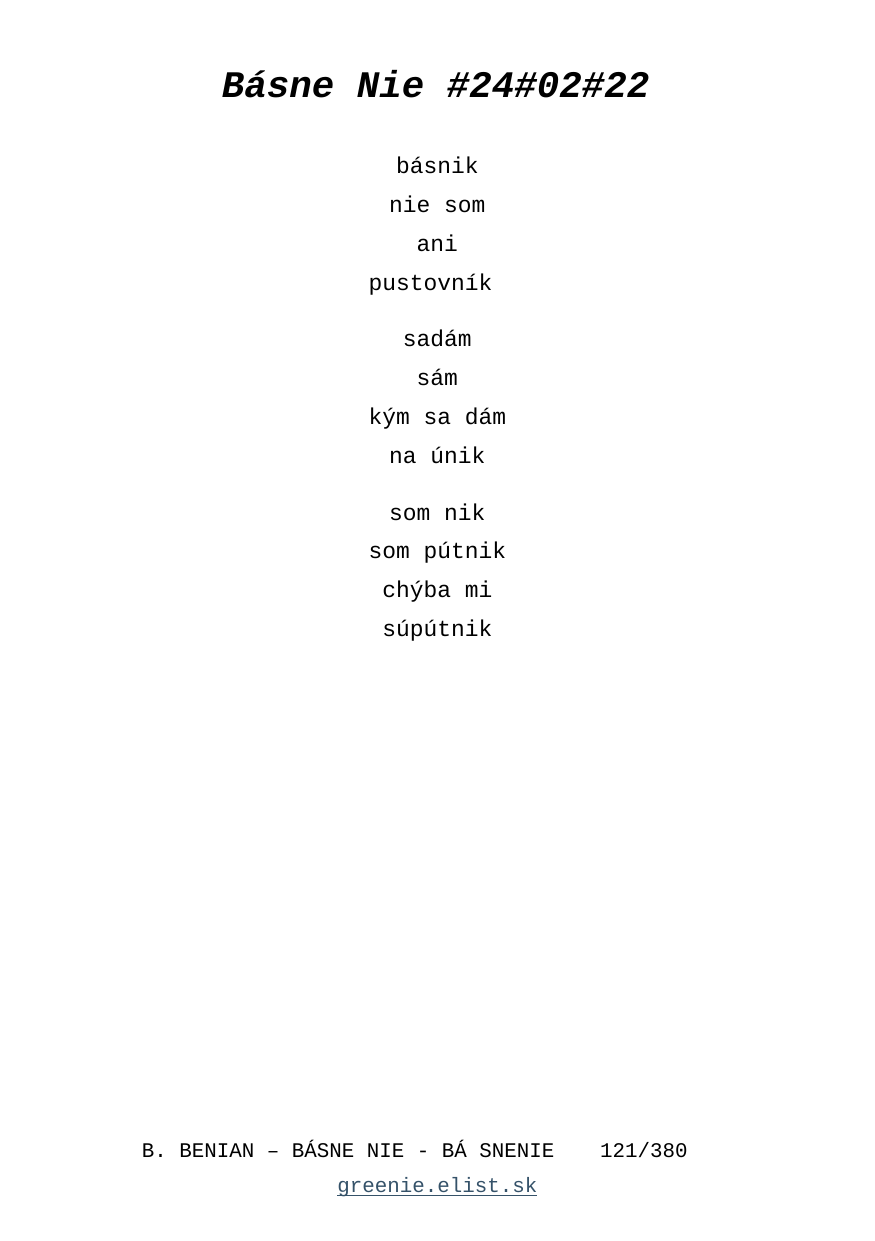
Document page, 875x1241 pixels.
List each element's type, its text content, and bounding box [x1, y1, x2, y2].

text sadám sám kým sa dám na únik [41, 328, 833, 470]
subtitle Básne Nie #24#02#22 [41, 66, 833, 109]
text básnik nie som ani pustovník [41, 155, 833, 297]
text som nik som pútnik chýba mi súpútnik [41, 501, 833, 643]
